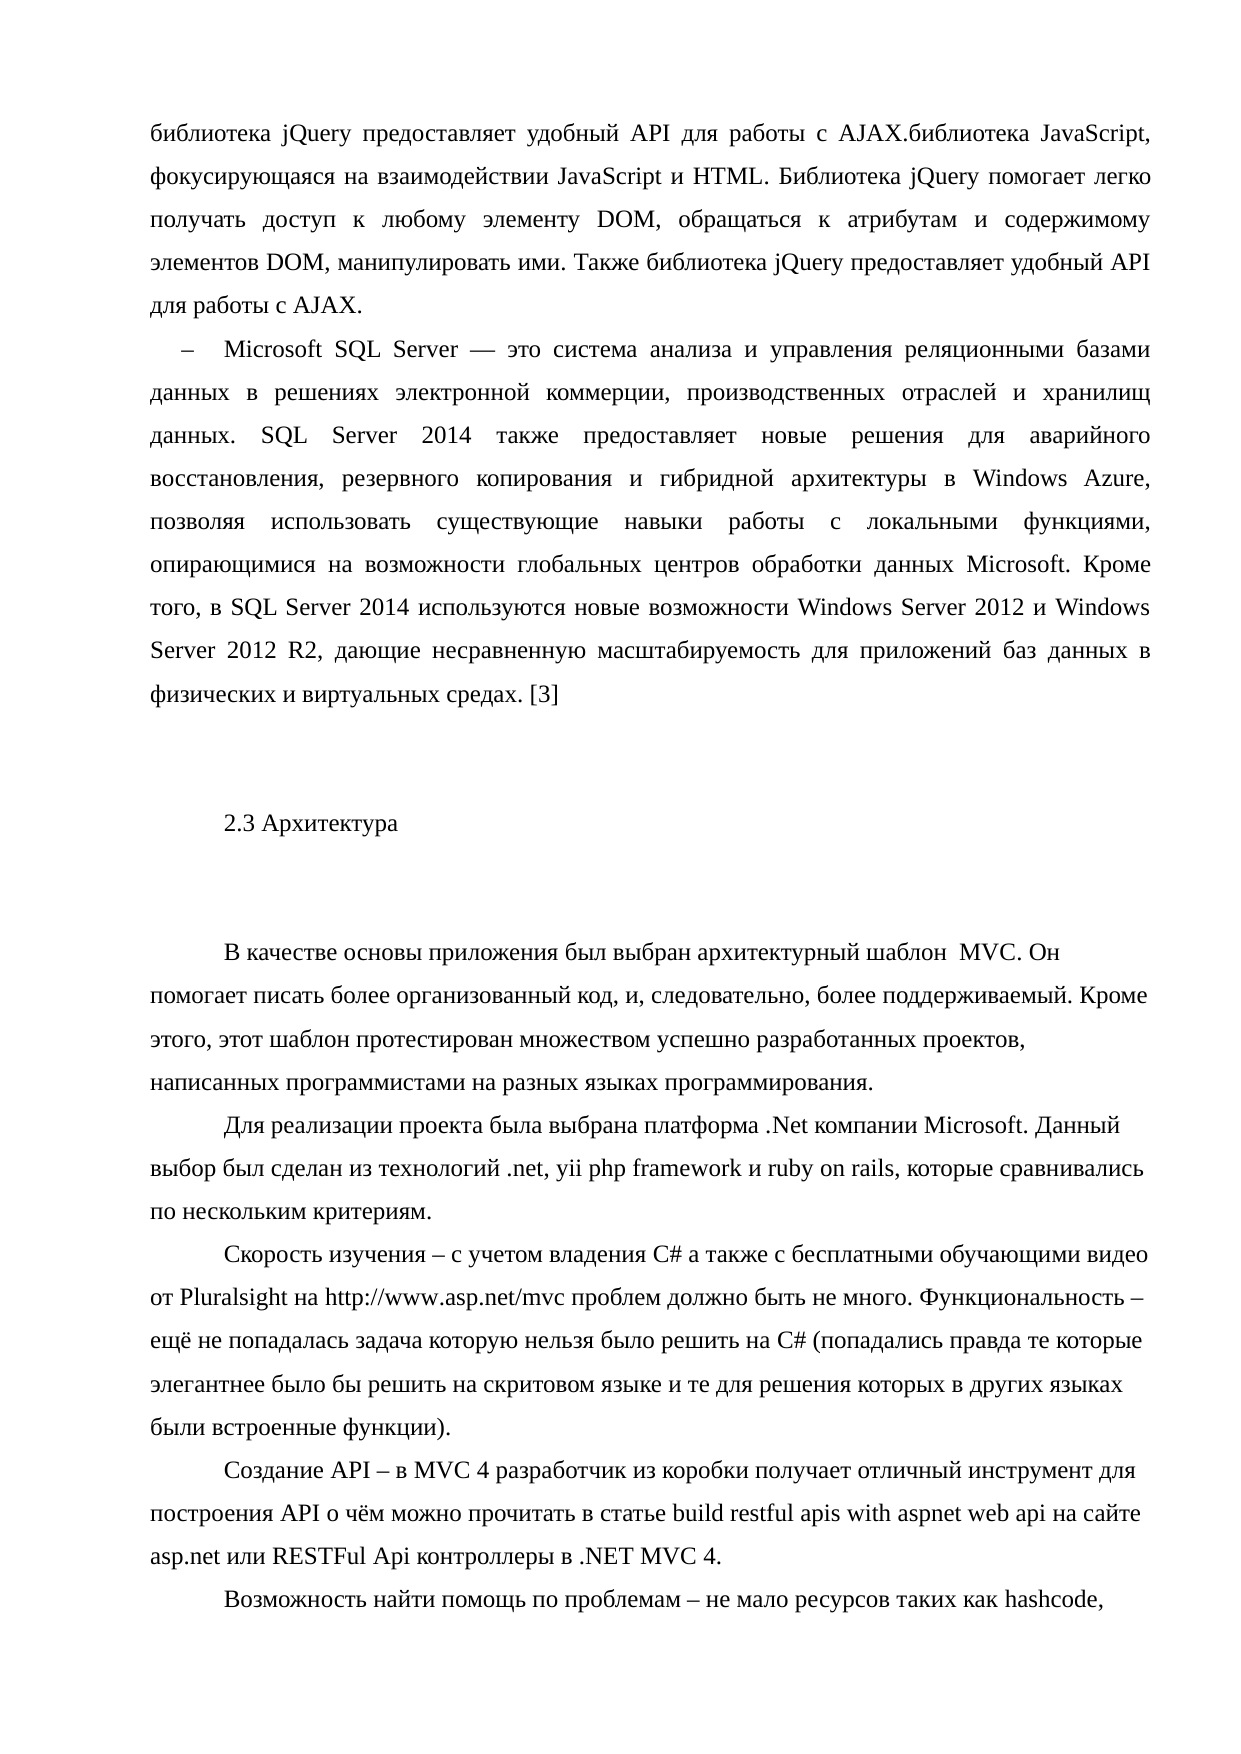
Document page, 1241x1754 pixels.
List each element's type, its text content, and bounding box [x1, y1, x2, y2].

text Скорость изучения – с учетом владения C# а также с бесплатными обучающими видео от Pluralsight на http://www.asp.net/mvc проблем должно быть не много. Функциональность – ещё не попадалась задача которую нельзя было решить на C# (попадались правда те которые элегантнее было бы решить на скритовом языке и те для решения которых в других языках были встроенные функции). [150, 1239, 1152, 1441]
text В качестве основы приложения был выбран архитектурный шаблон MVC. Он помогает писать более организованный код, и, следовательно, более поддерживаемый. Кроме этого, этот шаблон протестирован множеством успешно разработанных проектов, написанных программистами на разных языках программирования. [150, 937, 1152, 1096]
text Возможность найти помощь по проблемам – не мало ресурсов таких как hashcode, [150, 1584, 1152, 1613]
list библиотека jQuery предоставляет удобный API для работы с AJAX.библиотека JavaScript, фокусирующаяся на взаимодействии JavaScript и HTML. Библиотека jQuery помогает легко получать доступ к любому элементу DOM, обращаться к атрибутам и содержимому элементов DOM, манипулировать ими. Также библиотека jQuery предоставляет удобный API для работы с AJAX. [150, 118, 1152, 319]
list Microsoft SQL Server — это система анализа и управления реляционными базами данных в решениях электронной коммерции, производственных отраслей и хранилищ данных. SQL Server 2014 также предоставляет новые решения для аварийного восстановления, резервного копирования и гибридной архитектуры в Windows Azure, позволяя использовать существующие навыки работы с локальными функциями, опирающимися на возможности глобальных центров обработки данных Microsoft. Кроме того, в SQL Server 2014 используются новые возможности Windows Server 2012 и Windows Server 2012 R2, дающие несравненную масштабируемость для приложений баз данных в физических и виртуальных средах. [3] [150, 334, 1152, 707]
text Создание API – в ­­­MVC 4 разработчик из коробки получает отличный инструмент для построения API о чём можно прочитать в статье build restful apis with aspnet web api на сайте asp.net или RESTFul Api контроллеры в .NET MVC 4. [150, 1455, 1152, 1570]
text 2.3 Архитектура [150, 808, 1152, 837]
text Для реализации проекта была выбрана платформа .Net компании Microsoft. Данный выбор был сделан из технологий .net, yii php framework и ruby on rails, которые сравнивались по нескольким критериям. [150, 1110, 1152, 1225]
